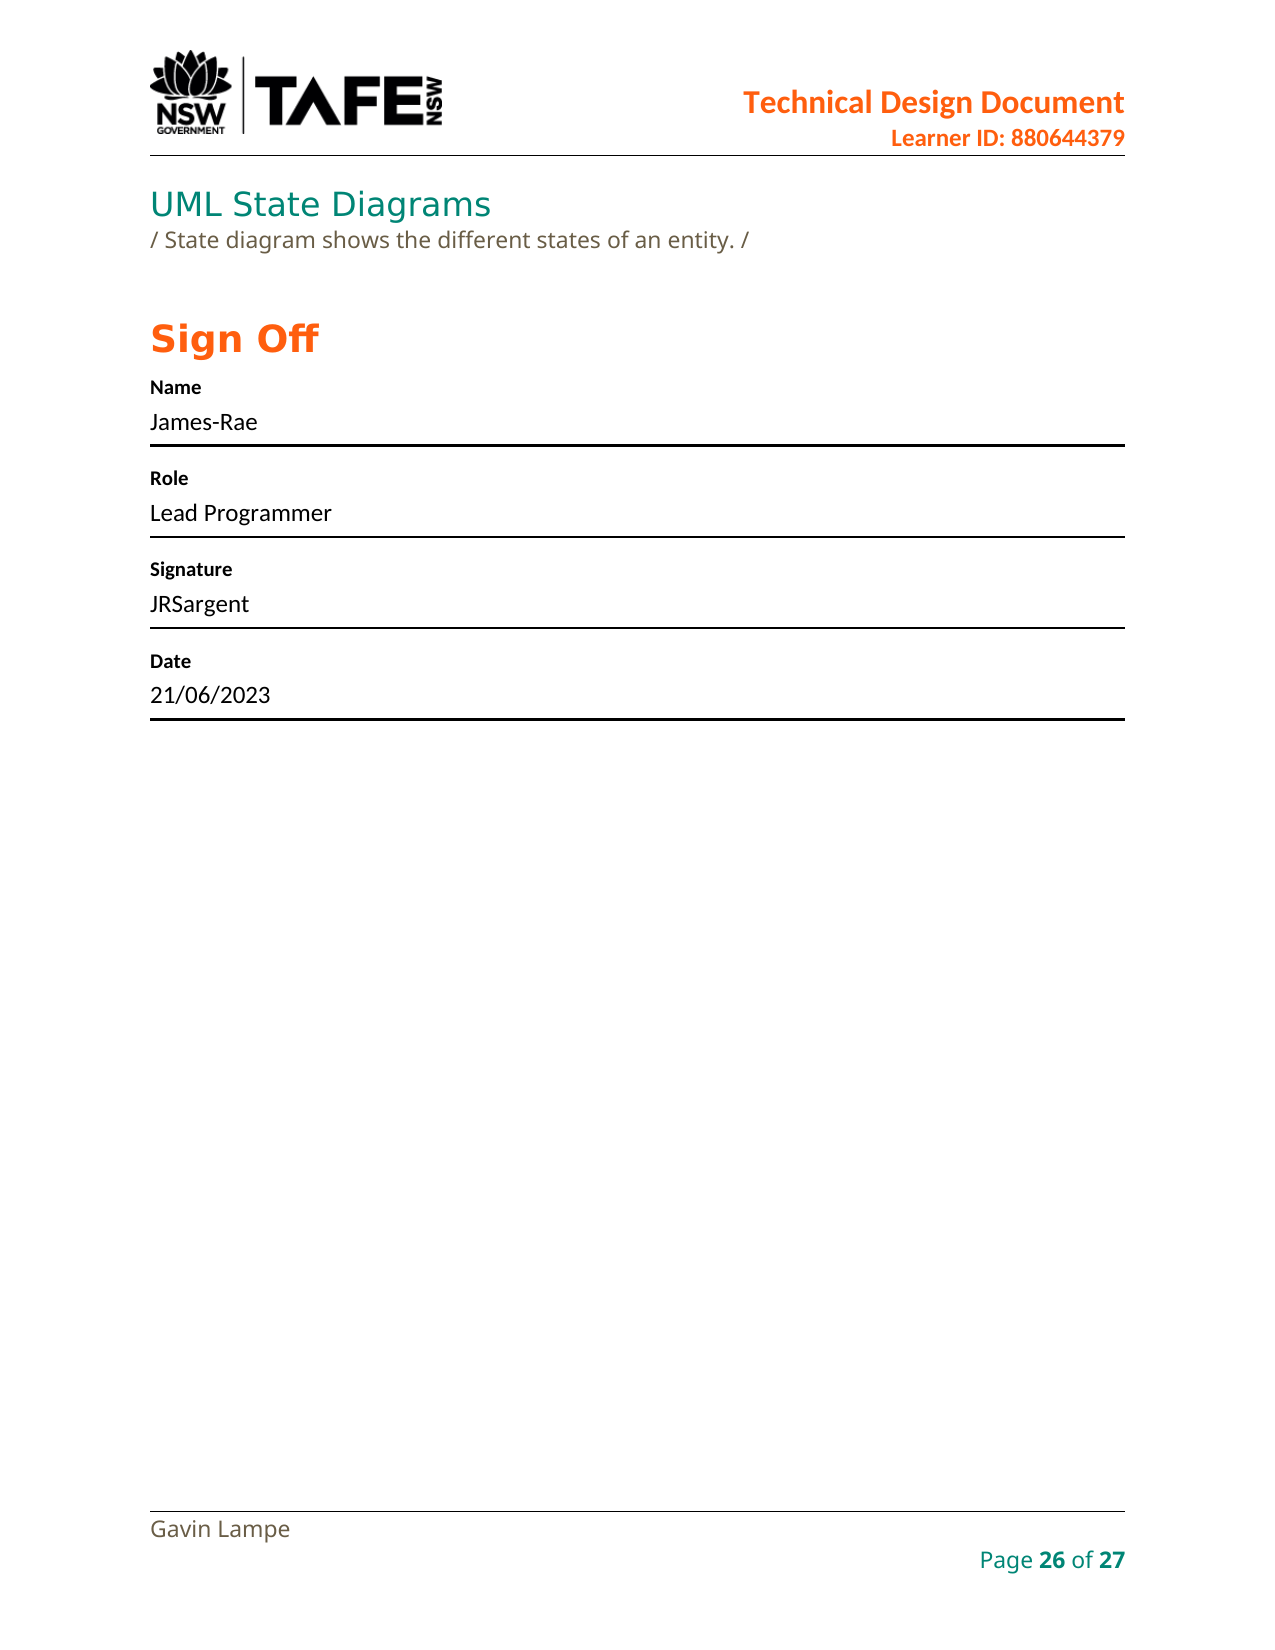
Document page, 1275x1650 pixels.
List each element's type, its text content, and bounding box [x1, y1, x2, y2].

text Lead Programmer [150, 497, 1125, 536]
subtitle UML State Diagrams [150, 185, 1125, 224]
title Signature [150, 557, 1125, 582]
text JRSargent [150, 588, 1125, 627]
text / State diagram shows the different states of an entity. / [150, 224, 1125, 255]
title Date [150, 648, 1125, 673]
text 21/06/2023 [150, 680, 1125, 718]
title Role [150, 465, 1125, 491]
text James-Rae [150, 406, 1125, 444]
title Name [150, 374, 1125, 399]
subtitle Sign Off [150, 318, 1125, 361]
